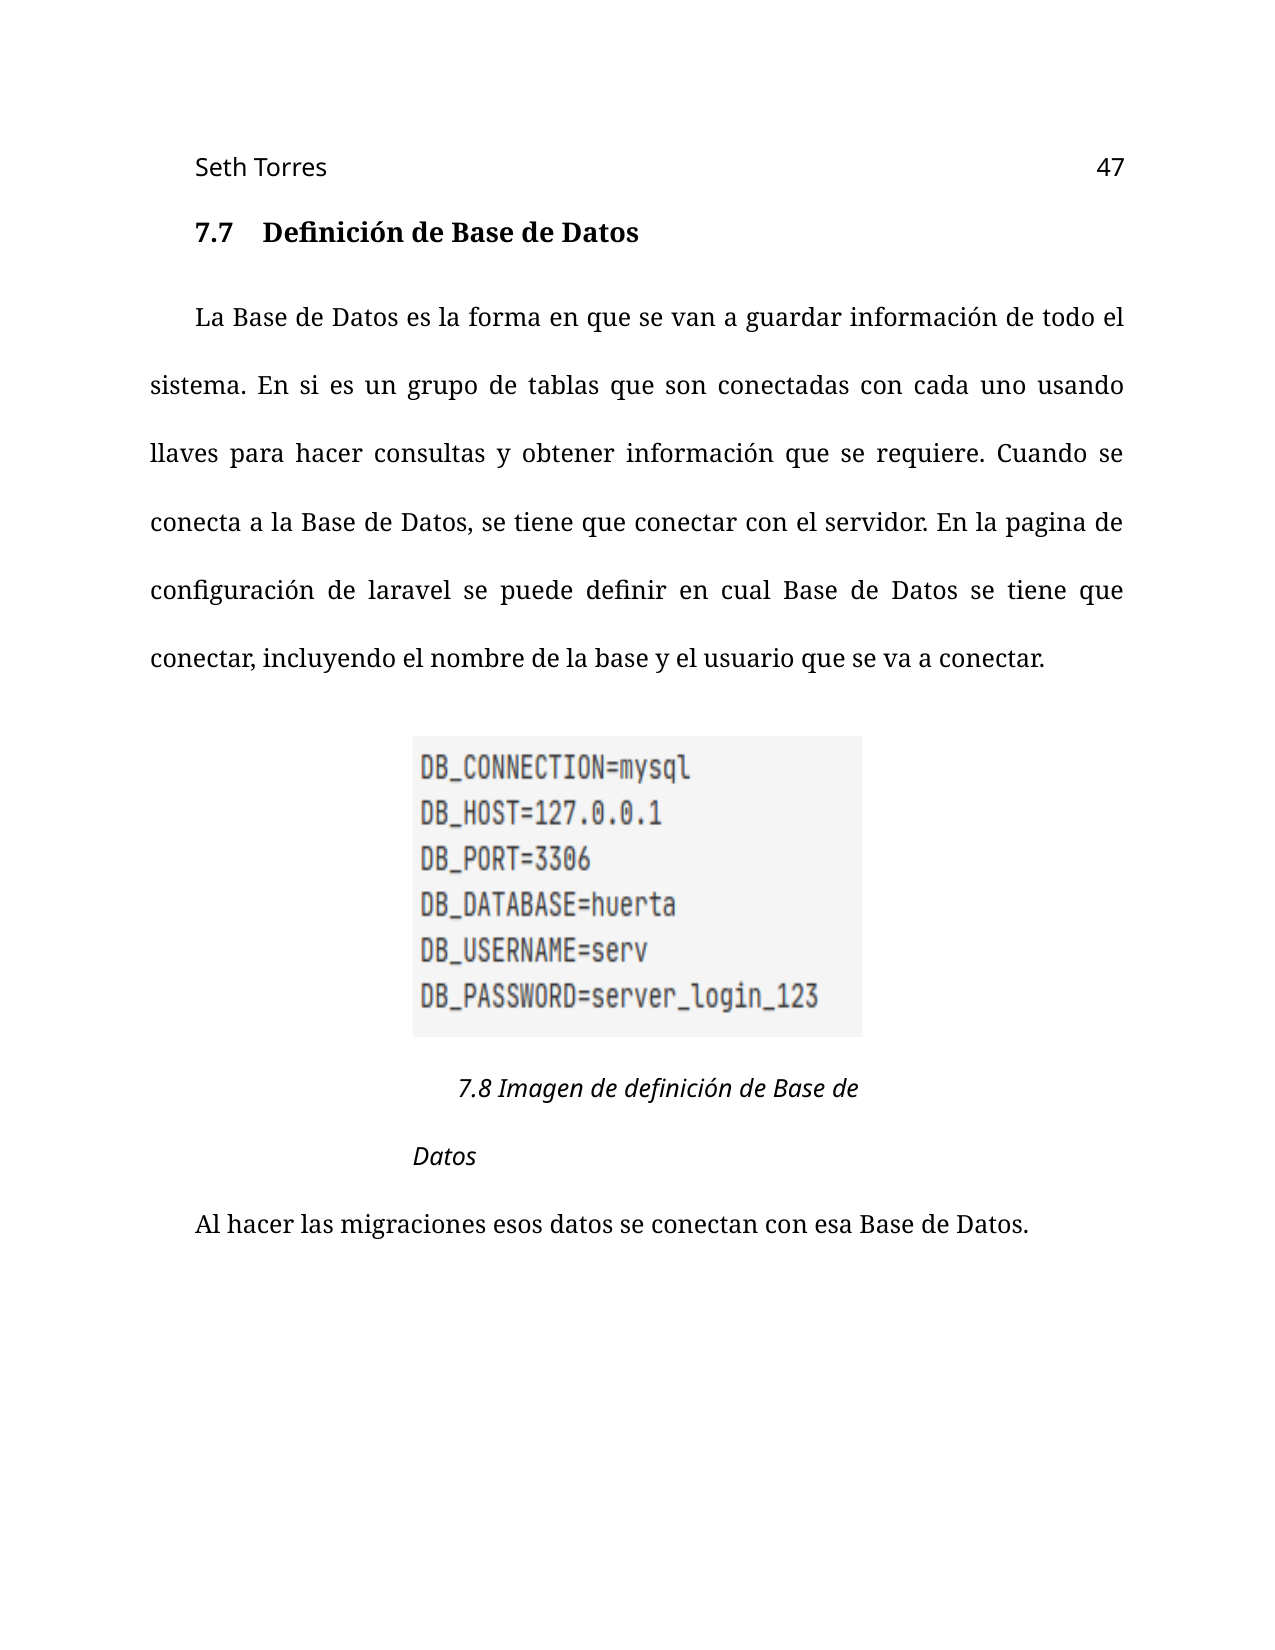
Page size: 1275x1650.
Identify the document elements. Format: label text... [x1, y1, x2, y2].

picture [412, 736, 863, 1037]
subtitle Definición de Base de Datos [150, 213, 1125, 250]
text 7.8 Imagen de definición de Base de Datos [412, 1037, 862, 1172]
text Al hacer las migraciones esos datos se conectan con esa Base de Datos. [150, 708, 1125, 1241]
text La Base de Datos es la forma en que se van a guardar información de todo el sistema. En si es un grupo de tablas que son conectadas con cada uno usando llaves para hacer consultas y obtener información que se requiere. Cuando se conecta a la Base de Datos, se tiene que conectar con el servidor. En la pagina de configuración de laravel se puede definir en cual Base de Datos se tiene que conectar, incluyendo el nombre de la base y el usuario que se va a conectar. [150, 300, 1125, 674]
